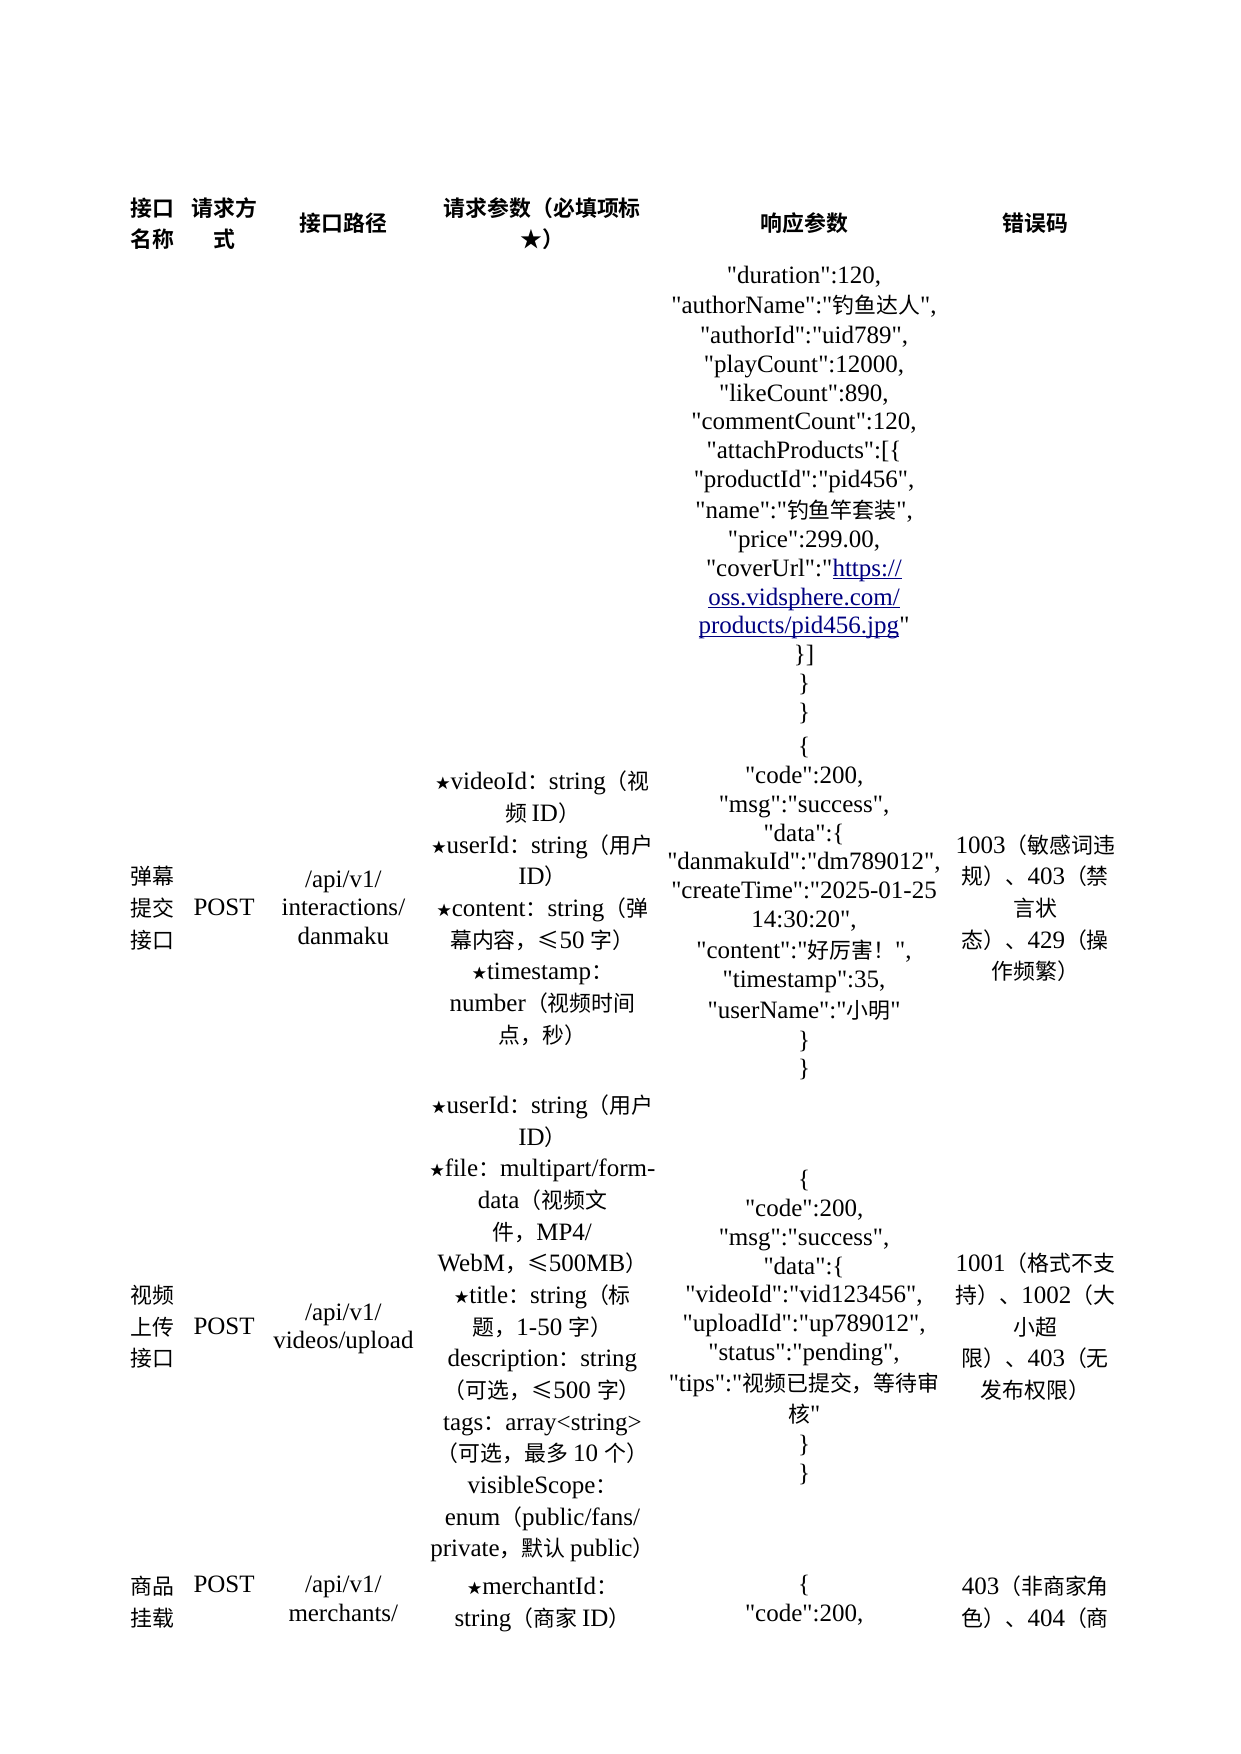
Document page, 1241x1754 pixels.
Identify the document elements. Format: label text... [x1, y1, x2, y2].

table_cell ★videoId：string（视频 ID） ★userId：string（用户 ID） ★content：string（弹幕内容，≤50 字） ★timestamp：number（视频时间点，秒） [425, 729, 660, 1085]
table_cell "duration":120, "authorName":"钓鱼达人", "authorId":"uid789", "playCount":12000, "likeCount":890, "commentCount":120, "attachProducts":[{ "productId":"pid456", "name":"钓鱼竿套装", "price":299.00, "coverUrl":"https://oss.vidsphere.com/products/pid456.jpg" }] } } [660, 257, 948, 728]
table_cell { "code":200, [660, 1566, 948, 1635]
table_cell /api/v1/videos/upload [262, 1085, 424, 1566]
table_cell /api/v1/merchants/ [262, 1566, 424, 1635]
table_cell 403（非商家角色）、404（商 [948, 1566, 1122, 1635]
table_cell ★merchantId：string（商家 ID） [425, 1566, 660, 1635]
table_cell POST [186, 1566, 262, 1635]
table_header 错误码 [948, 188, 1122, 257]
table_header 接口名称 [118, 188, 186, 257]
table_cell /api/v1/interactions/danmaku [262, 729, 424, 1085]
table_header 请求参数（必填项标★） [425, 188, 660, 257]
table_cell ★userId：string（用户 ID） ★file：multipart/form-data（视频文件，MP4/WebM，≤500MB） ★title：string（标题，1-50 字） description：string（可选，≤500 字） tags：array<string>（可选，最多 10 个） visibleScope：enum（public/fans/private，默认 public） [425, 1085, 660, 1566]
table_cell POST [186, 729, 262, 1085]
table_cell [948, 257, 1122, 728]
table_header 接口路径 [262, 188, 424, 257]
table_header 请求方式 [186, 188, 262, 257]
table_cell 1003（敏感词违规）、403（禁言状态）、429（操作频繁） [948, 729, 1122, 1085]
table_header 响应参数 [660, 188, 948, 257]
table_cell [425, 257, 660, 728]
table_cell [186, 257, 262, 728]
table_cell { "code":200, "msg":"success", "data":{ "videoId":"vid123456", "uploadId":"up789012", "status":"pending", "tips":"视频已提交，等待审核" } } [660, 1085, 948, 1566]
table_cell [118, 257, 186, 728]
table_cell 1001（格式不支持）、1002（大小超限）、403（无发布权限） [948, 1085, 1122, 1566]
table_cell { "code":200, "msg":"success", "data":{ "danmakuId":"dm789012", "createTime":"2025-01-25 14:30:20", "content":"好厉害！", "timestamp":35, "userName":"小明" } } [660, 729, 948, 1085]
table_cell [262, 257, 424, 728]
table_cell 弹幕提交接口 [118, 729, 186, 1085]
table_cell POST [186, 1085, 262, 1566]
table_cell 视频上传接口 [118, 1085, 186, 1566]
table_cell 商品挂载 [118, 1566, 186, 1635]
